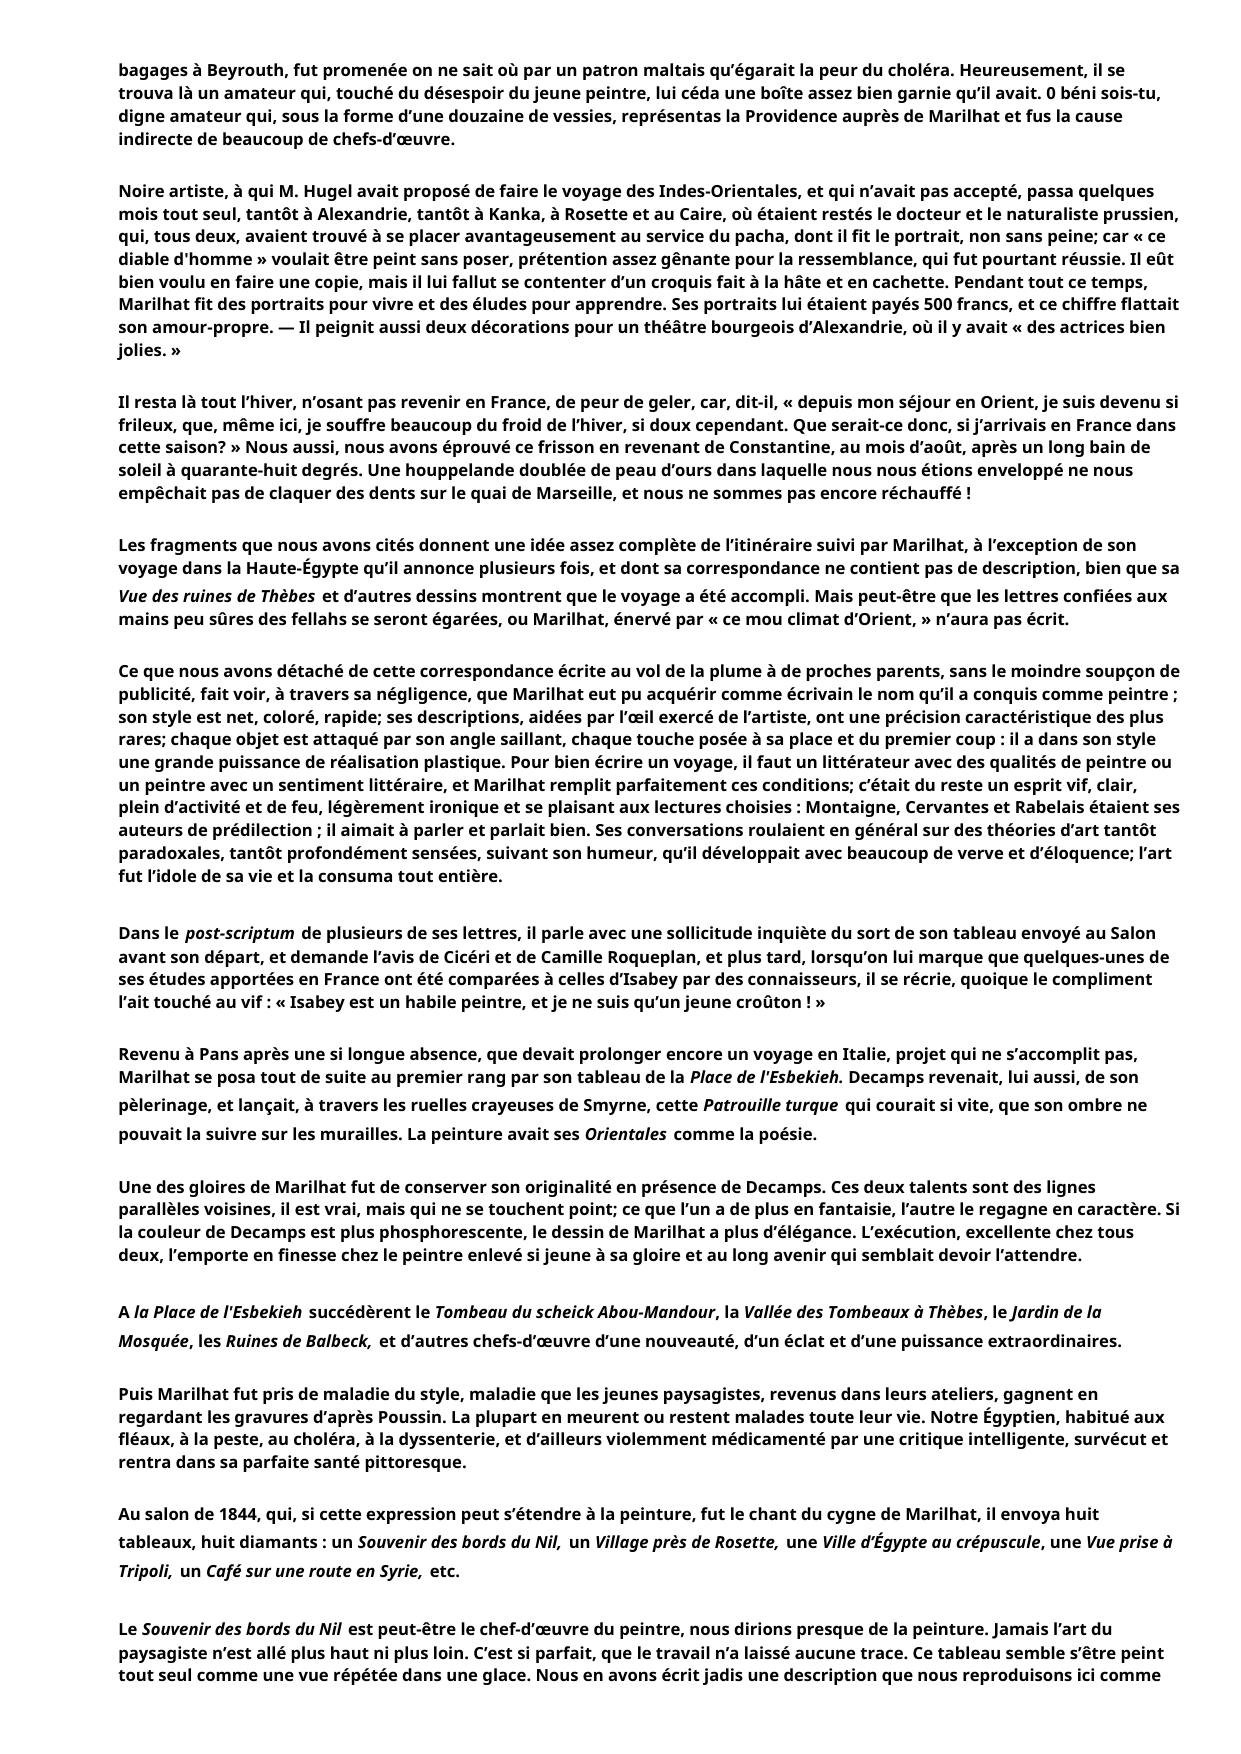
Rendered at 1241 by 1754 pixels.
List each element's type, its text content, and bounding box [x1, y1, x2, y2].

text A la Place de l'Esbekieh succédèrent le Tombeau du scheick Abou-Mandour, la Vallée des Tombeaux à Thèbes, le Jardin de la Mosquée, les Ruines de Balbeck, et d’autres chefs-d’œuvre d’une nouveauté, d’un éclat et d’une puissance extraordinaires. [118, 1296, 1181, 1353]
text Les fragments que nous avons cités donnent une idée assez complète de l’itinéraire suivi par Marilhat, à l’exception de son voyage dans la Haute-Égypte qu’il annonce plusieurs fois, et dont sa correspondance ne contient pas de description, bien que sa Vue des ruines de Thèbes et d’autres dessins montrent que le voyage a été accompli. Mais peut-être que les lettres confiées aux mains peu sûres des fellahs se seront égarées, ou Marilhat, énervé par « ce mou climat d’Orient, » n’aura pas écrit. [118, 533, 1181, 630]
text Le Souvenir des bords du Nil est peut-être le chef-d’œuvre du peintre, nous dirions presque de la peinture. Jamais l’art du paysagiste n’est allé plus haut ni plus loin. C’est si parfait, que le travail n’a laissé aucune trace. Ce tableau semble s’être peint tout seul comme une vue répétée dans une glace. Nous en avons écrit jadis une description que nous reproduisons ici comme [118, 1612, 1181, 1687]
text Il resta là tout l’hiver, n’osant pas revenir en France, de peur de geler, car, dit-il, « depuis mon séjour en Orient, je suis devenu si frileux, que, même ici, je souffre beaucoup du froid de l’hiver, si doux cependant. Que serait-ce donc, si j’arrivais en France dans cette saison? » Nous aussi, nous avons éprouvé ce frisson en revenant de Constantine, au mois d’août, après un long bain de soleil à quarante-huit degrés. Une houppelande doublée de peau d’ours dans laquelle nous nous étions enveloppé ne nous empêchait pas de claquer des dents sur le quai de Marseille, et nous ne sommes pas encore réchauffé ! [118, 391, 1181, 504]
text Au salon de 1844, qui, si cette expression peut s’étendre à la peinture, fut le chant du cygne de Marilhat, il envoya huit tableaux, huit diamants : un Souvenir des bords du Nil, un Village près de Rosette, une Ville d’Égypte au crépuscule, une Vue prise à Tripoli, un Café sur une route en Syrie, etc. [118, 1503, 1181, 1583]
text Puis Marilhat fut pris de maladie du style, maladie que les jeunes paysagistes, revenus dans leurs ateliers, gagnent en regardant les gravures d’après Poussin. La plupart en meurent ou restent malades toute leur vie. Notre Égyptien, habitué aux fléaux, à la peste, au choléra, à la dyssenterie, et d’ailleurs violemment médicamenté par une critique intelligente, survécut et rentra dans sa parfaite santé pittoresque. [118, 1382, 1181, 1473]
text Ce que nous avons détaché de cette correspondance écrite au vol de la plume à de proches parents, sans le moindre soupçon de publicité, fait voir, à travers sa négligence, que Marilhat eut pu acquérir comme écrivain le nom qu’il a conquis comme peintre ; son style est net, coloré, rapide; ses descriptions, aidées par l’œil exercé de l’artiste, ont une précision caractéristique des plus rares; chaque objet est attaqué par son angle saillant, chaque touche posée à sa place et du premier coup : il a dans son style une grande puissance de réalisation plastique. Pour bien écrire un voyage, il faut un littérateur avec des qualités de peintre ou un peintre avec un sentiment littéraire, et Marilhat remplit parfaitement ces conditions; c’était du reste un esprit vif, clair, plein d’activité et de feu, légèrement ironique et se plaisant aux lectures choisies : Montaigne, Cervantes et Rabelais étaient ses auteurs de prédilection ; il aimait à parler et parlait bien. Ses conversations roulaient en général sur des théories d’art tantôt paradoxales, tantôt profondément sensées, suivant son humeur, qu’il développait avec beaucoup de verve et d’éloquence; l’art fut l’idole de sa vie et la consuma tout entière. [118, 660, 1181, 887]
text Revenu à Pans après une si longue absence, que devait prolonger encore un voyage en Italie, projet qui ne s’accomplit pas, Marilhat se posa tout de suite au premier rang par son tableau de la Place de l'Esbekieh. Decamps revenait, lui aussi, de son pèlerinage, et lançait, à travers les ruelles crayeuses de Smyrne, cette Patrouille turque qui courait si vite, que son ombre ne pouvait la suivre sur les murailles. La peinture avait ses Orientales comme la poésie. [118, 1043, 1181, 1146]
text Dans le post-scriptum de plusieurs de ses lettres, il parle avec une sollicitude inquiète du sort de son tableau envoyé au Salon avant son départ, et demande l’avis de Cicéri et de Camille Roqueplan, et plus tard, lorsqu’on lui marque que quelques-unes de ses études apportées en France ont été comparées à celles d’Isabey par des connaisseurs, il se récrie, quoique le compliment l’ait touché au vif : « Isabey est un habile peintre, et je ne suis qu’un jeune croûton ! » [118, 916, 1181, 1013]
text bagages à Beyrouth, fut promenée on ne sait où par un patron maltais qu’égarait la peur du choléra. Heureusement, il se trouva là un amateur qui, touché du désespoir du jeune peintre, lui céda une boîte assez bien garnie qu’il avait. 0 béni sois-tu, digne amateur qui, sous la forme d’une douzaine de vessies, représentas la Providence auprès de Marilhat et fus la cause indirecte de beaucoup de chefs-d’œuvre. [118, 59, 1181, 150]
text Noire artiste, à qui M. Hugel avait proposé de faire le voyage des Indes-Orientales, et qui n’avait pas accepté, passa quelques mois tout seul, tantôt à Alexandrie, tantôt à Kanka, à Rosette et au Caire, où étaient restés le docteur et le naturaliste prussien, qui, tous deux, avaient trouvé à se placer avantageusement au service du pacha, dont il fit le portrait, non sans peine; car « ce diable d'homme » voulait être peint sans poser, prétention assez gênante pour la ressemblance, qui fut pourtant réussie. Il eût bien voulu en faire une copie, mais il lui fallut se contenter d’un croquis fait à la hâte et en cachette. Pendant tout ce temps, Marilhat fit des portraits pour vivre et des éludes pour apprendre. Ses portraits lui étaient payés 500 francs, et ce chiffre flattait son amour-propre. — Il peignit aussi deux décorations pour un théâtre bourgeois d’Alexandrie, où il y avait « des actrices bien jolies. » [118, 179, 1181, 361]
text Une des gloires de Marilhat fut de conserver son originalité en présence de Decamps. Ces deux talents sont des lignes parallèles voisines, il est vrai, mais qui ne se touchent point; ce que l’un a de plus en fantaisie, l’autre le regagne en caractère. Si la couleur de Decamps est plus phosphorescente, le dessin de Marilhat a plus d’élégance. L’exécution, excellente chez tous deux, l’emporte en finesse chez le peintre enlevé si jeune à sa gloire et au long avenir qui semblait devoir l’attendre. [118, 1175, 1181, 1266]
